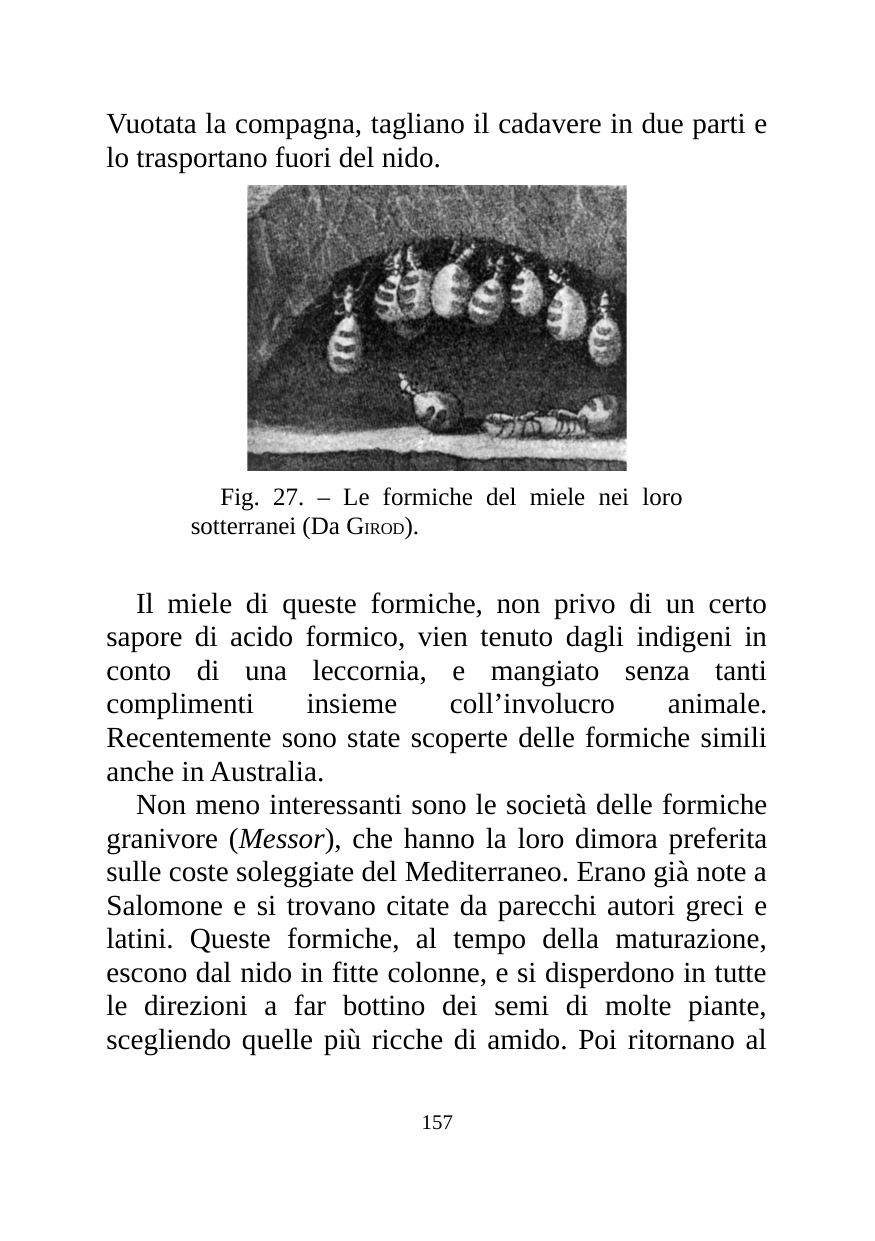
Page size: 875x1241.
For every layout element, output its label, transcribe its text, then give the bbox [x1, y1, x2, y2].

text Non meno interessanti sono le società delle formiche granivore (Messor), che hanno la loro dimora preferita sulle coste soleggiate del Mediterraneo. Erano già note a Salomone e si trovano citate da parecchi autori greci e latini. Queste formiche, al tempo della maturazione, escono dal nido in fitte colonne, e si disperdono in tutte le direzioni a far bottino dei semi di molte piante, scegliendo quelle più ricche di amido. Poi ritornano al [106, 787, 768, 1056]
text Il miele di queste formiche, non privo di un certo sapore di acido formico, vien tenuto dagli indigeni in conto di una leccornia, e mangiato senza tanti complimenti insieme coll’involucro animale. Recentemente sono state scoperte delle formiche simili anche in Australia. [106, 173, 768, 787]
text Vuotata la compagna, tagliano il cadavere in due parti e lo trasportano fuori del nido. [106, 106, 768, 173]
text Fig. 27. – Le formiche del miele nei loro sotterranei (Da Girod). [191, 471, 683, 539]
picture [247, 185, 627, 471]
